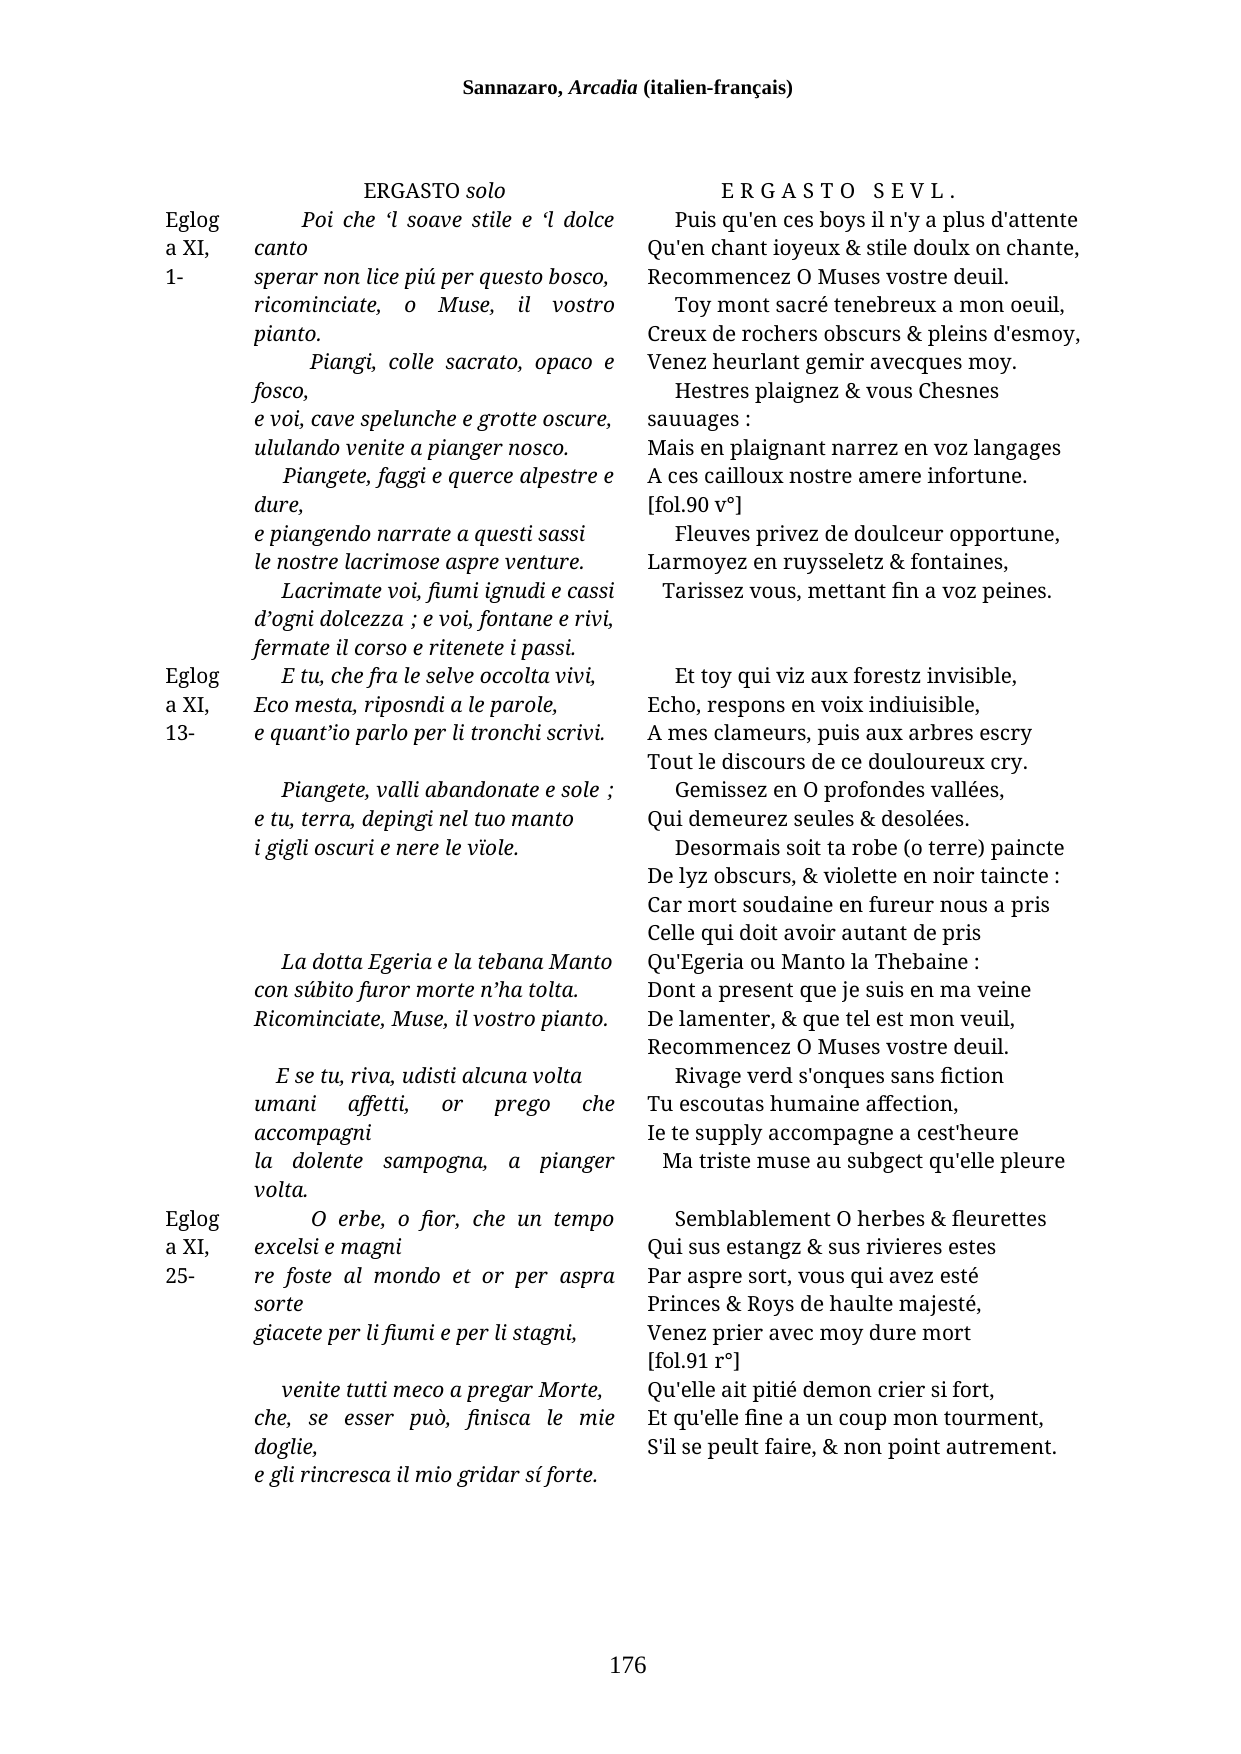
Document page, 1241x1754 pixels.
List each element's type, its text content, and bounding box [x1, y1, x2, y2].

table_cell Et toy qui viz aux forestz invisible, Echo, respons en voix indiuisible, A mes clameurs, puis aux arbres escry Tout le discours de ce douloureux cry. Gemissez en O profondes vallées, Qui demeurez seules & desolées. Desormais soit ta robe (o terre) paincte De lyz obscurs, & violette en noir taincte : Car mort soudaine en fureur nous a pris Celle qui doit avoir autant de pris Qu'Egeria ou Manto la Thebaine : Dont a present que je suis en ma veine De lamenter, & que tel est mon veuil, Recommencez O Muses vostre deuil. Rivage verd s'onques sans fiction Tu escoutas humaine affection, Ie te supply accompagne a cest'heure Ma triste muse au subgect qu'elle pleure [640, 661, 1104, 1203]
table_cell Egloga XI, 1- [158, 205, 232, 661]
table_header ERGASTO SEVL. [640, 176, 1104, 204]
table_cell E tu, che fra le selve occolta vivi, Eco mesta, riposndi a le parole, e quant’io parlo per li tronchi scrivi. Piangete, valli abandonate e sole ; e tu, terra, depingi nel tuo manto i gigli oscuri e nere le vïole. La dotta Egeria e la tebana Manto con súbito furor morte n’ha tolta. Ricominciate, Muse, il vostro pianto. E se tu, riva, udisti alcuna volta umani affetti, or prego che accompagni la dolente sampogna, a pianger volta. [232, 661, 640, 1203]
table_header ERGASTO solo [232, 176, 640, 204]
table_cell Egloga XI, 25- [158, 1204, 232, 1489]
table_cell Semblablement O herbes & fleurettes Qui sus estangz & sus rivieres estes Par aspre sort, vous qui avez esté Princes & Roys de haulte majesté, Venez prier avec moy dure mort [fol.91 r°] Qu'elle ait pitié demon crier si fort, Et qu'elle fine a un coup mon tourment, S'il se peult faire, & non point autrement. [640, 1204, 1104, 1489]
table_cell O erbe, o fior, che un tempo excelsi e magni re foste al mondo et or per aspra sorte giacete per li fiumi e per li stagni, venite tutti meco a pregar Morte, che, se esser può, finisca le mie doglie, e gli rincresca il mio gridar sí forte. [232, 1204, 640, 1489]
table_header [158, 176, 232, 204]
table_cell Egloga XI, 13- [158, 661, 232, 1203]
table_cell Puis qu'en ces boys il n'y a plus d'attente Qu'en chant ioyeux & stile doulx on chante, Recommencez O Muses vostre deuil. Toy mont sacré tenebreux a mon oeuil, Creux de rochers obscurs & pleins d'esmoy, Venez heurlant gemir avecques moy. Hestres plaignez & vous Chesnes sauuages : Mais en plaignant narrez en voz langages A ces cailloux nostre amere infortune. [fol.90 v°] Fleuves privez de doulceur opportune, Larmoyez en ruysseletz & fontaines, Tarissez vous, mettant fin a voz peines. [640, 205, 1104, 661]
table_cell Poi che ‘l soave stile e ‘l dolce canto sperar non lice piú per questo bosco, ricominciate, o Muse, il vostro pianto. Piangi, colle sacrato, opaco e fosco, e voi, cave spelunche e grotte oscure, ululando venite a pianger nosco. Piangete, faggi e querce alpestre e dure, e piangendo narrate a questi sassi le nostre lacrimose aspre venture. Lacrimate voi, fiumi ignudi e cassi d’ogni dolcezza ; e voi, fontane e rivi, fermate il corso e ritenete i passi. [232, 205, 640, 661]
